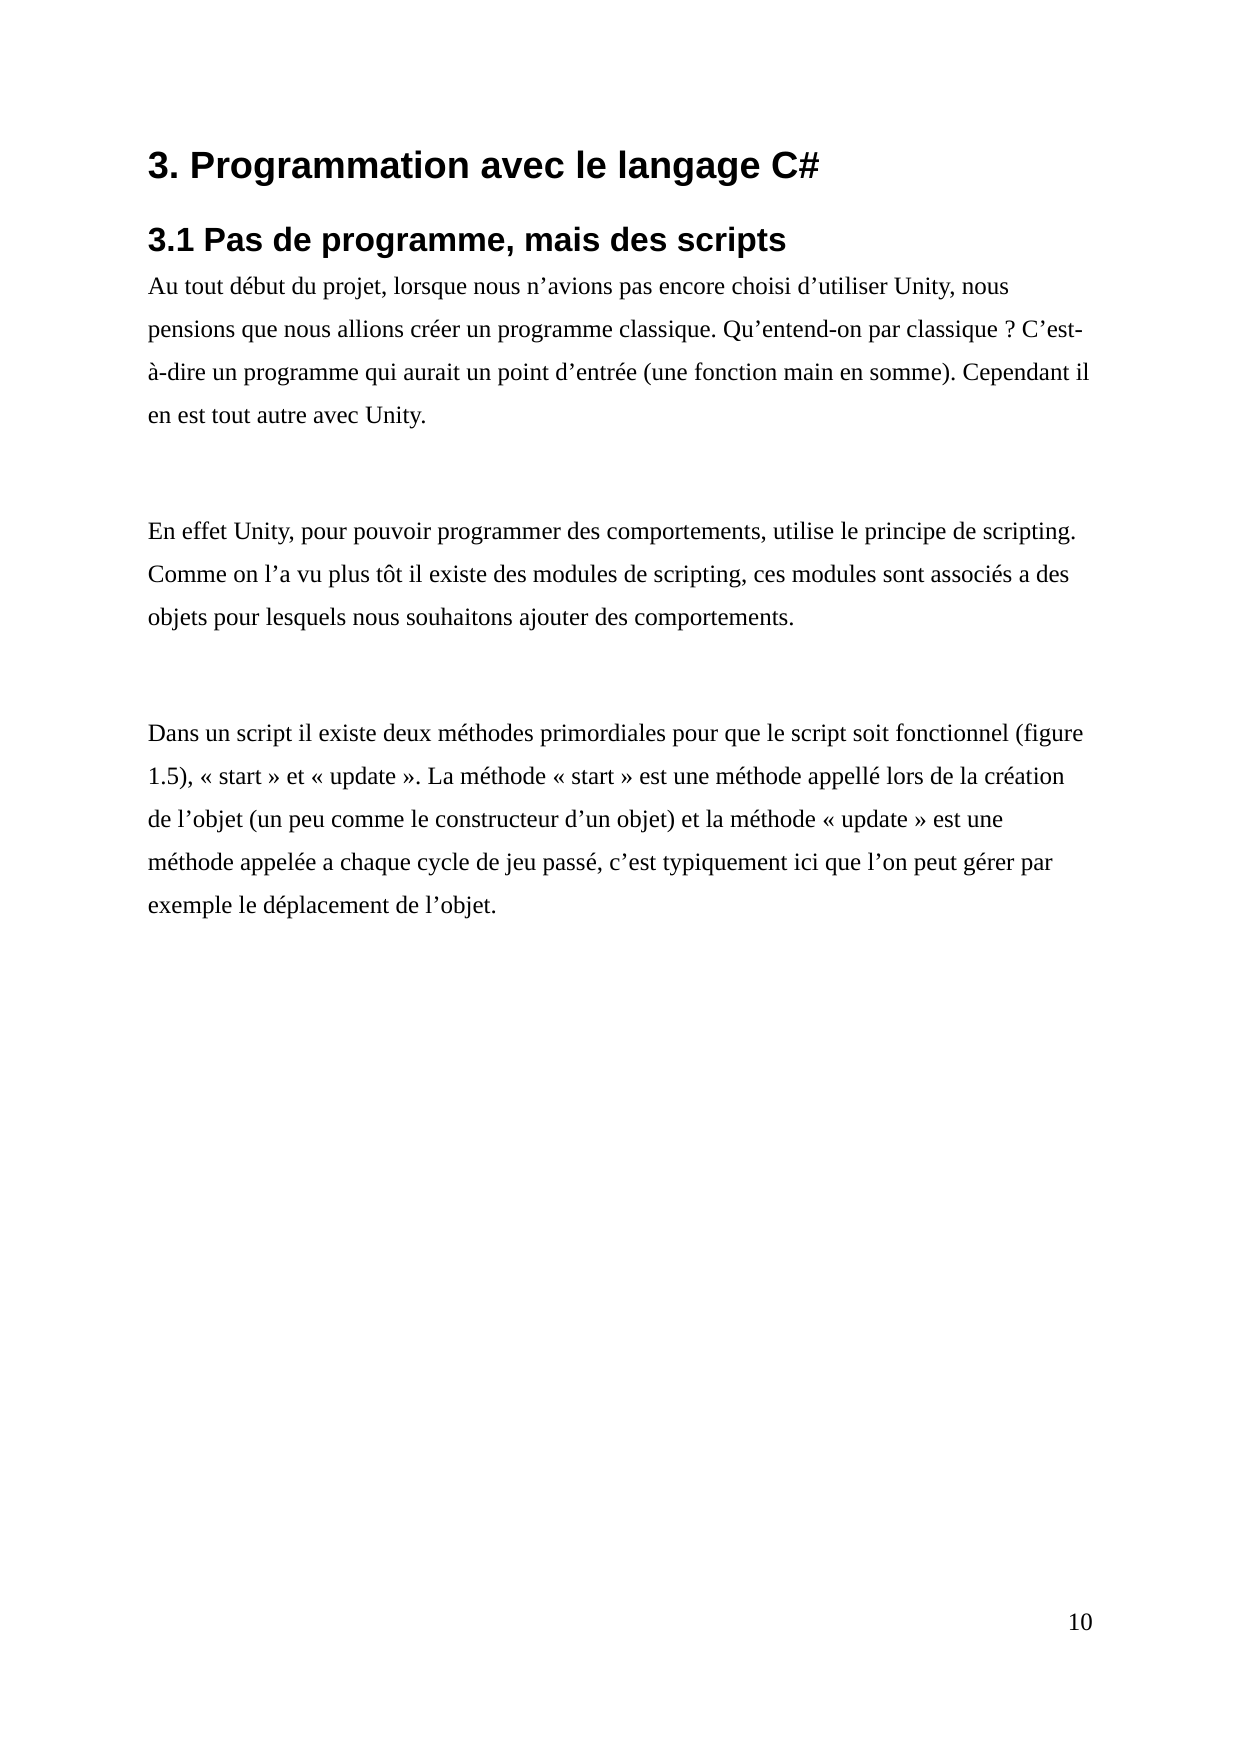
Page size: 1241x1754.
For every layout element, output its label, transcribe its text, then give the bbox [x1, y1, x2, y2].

subtitle 3. Programmation avec le langage C# [148, 143, 1093, 187]
text En effet Unity, pour pouvoir programmer des comportements, utilise le principe de scripting. Comme on l’a vu plus tôt il existe des modules de scripting, ces modules sont associés a des objets pour lesquels nous souhaitons ajouter des comportements. [148, 516, 1093, 631]
subtitle 3.1 Pas de programme, mais des scripts [148, 220, 1093, 259]
text Dans un script il existe deux méthodes primordiales pour que le script soit fonctionnel (figure 1.5), « start » et « update ». La méthode « start » est une méthode appellé lors de la création de l’objet (un peu comme le constructeur d’un objet) et la méthode « update » est une méthode appelée a chaque cycle de jeu passé, c’est typiquement ici que l’on peut gérer par exemple le déplacement de l’objet. [148, 718, 1093, 919]
text Au tout début du projet, lorsque nous n’avions pas encore choisi d’utiliser Unity, nous pensions que nous allions créer un programme classique. Qu’entend-on par classique ? C’est-à-dire un programme qui aurait un point d’entrée (une fonction main en somme). Cependant il en est tout autre avec Unity. [148, 271, 1093, 429]
